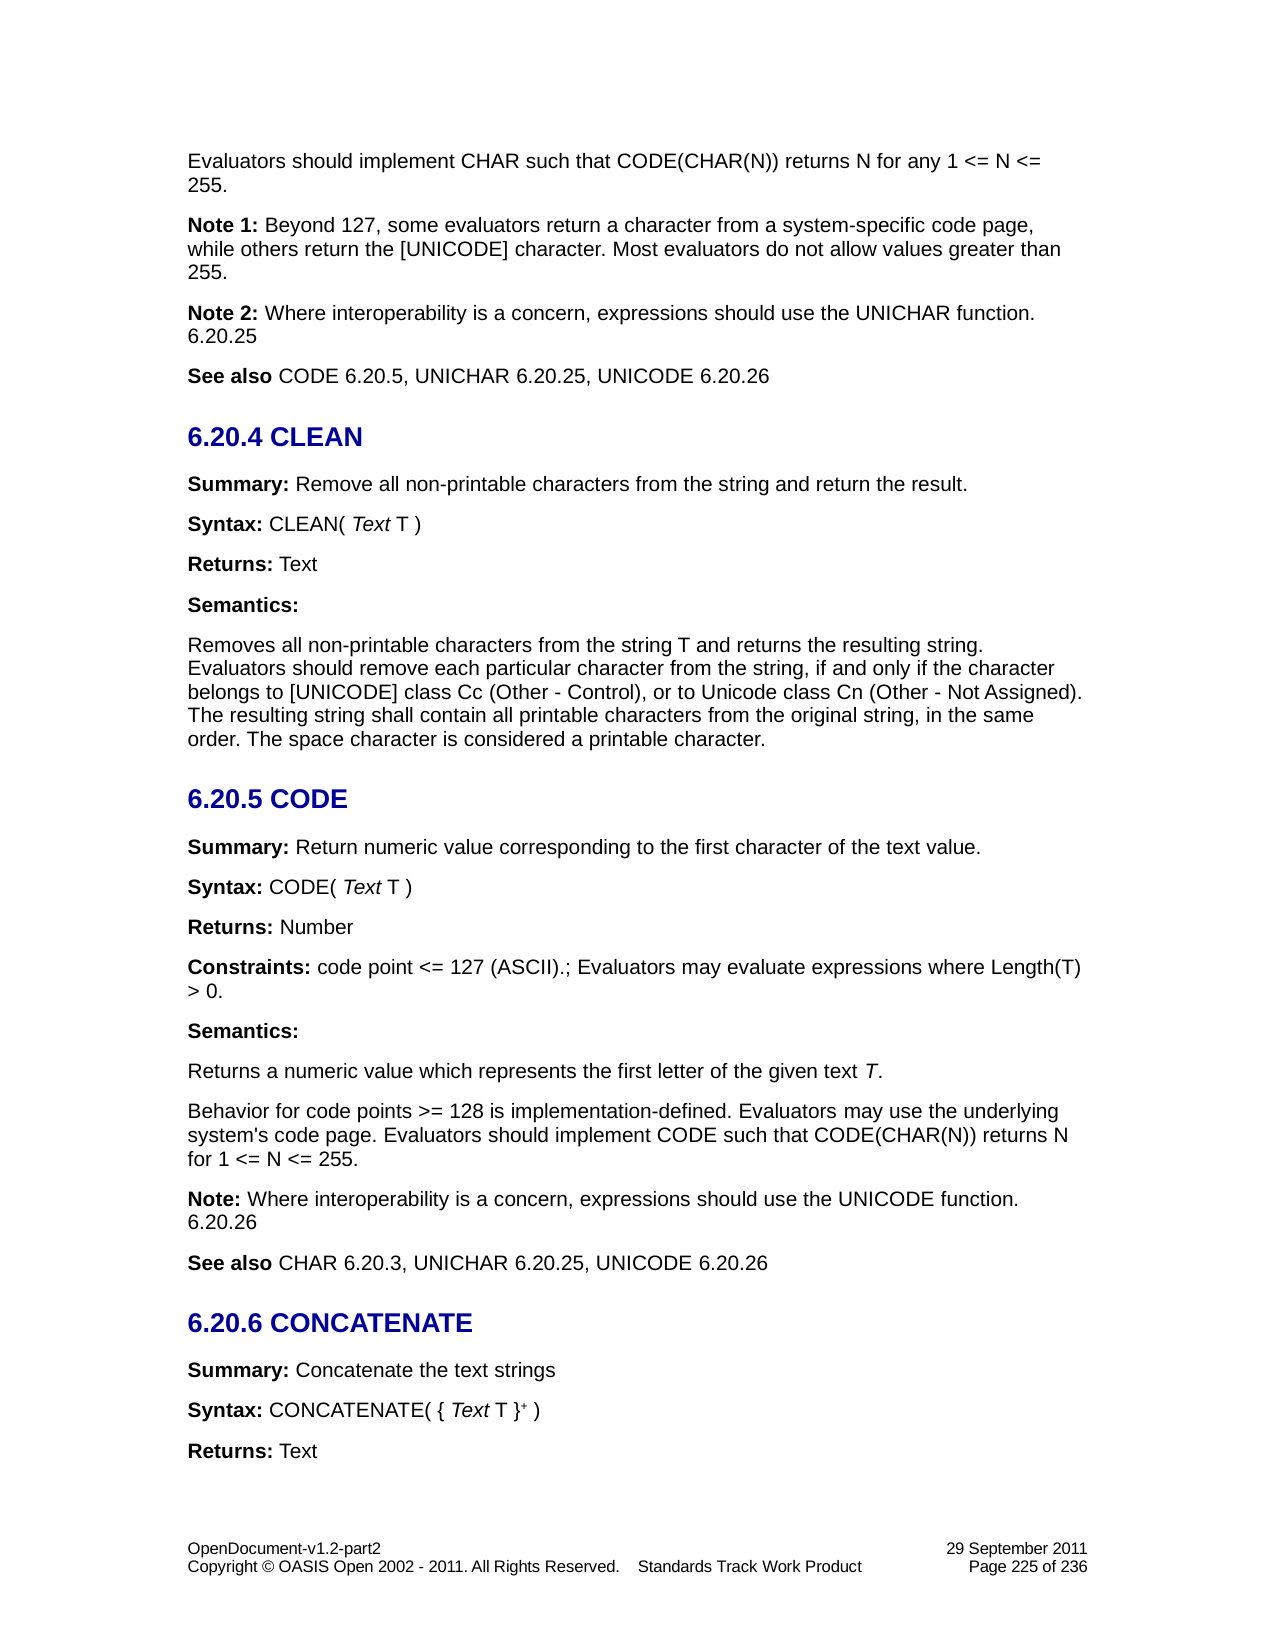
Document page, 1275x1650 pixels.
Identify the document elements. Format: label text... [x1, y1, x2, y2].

text Note: Where interoperability is a concern, expressions should use the UNICODE function. 6.20.26 [187, 1187, 1088, 1234]
text Semantics: [187, 593, 1088, 617]
text Semantics: [187, 1019, 1088, 1043]
text Summary: Return numeric value corresponding to the first character of the text value. [187, 835, 1088, 859]
text Note 2: Where interoperability is a concern, expressions should use the UNICHAR function. 6.20.25 [187, 301, 1088, 348]
text Returns: Number [187, 916, 1088, 939]
subtitle CODE [187, 784, 1088, 814]
text Returns: Text [187, 1439, 1088, 1463]
text Evaluators should implement CHAR such that CODE(CHAR(N)) returns N for any 1 <= N <= 255. [187, 150, 1088, 197]
text Summary: Remove all non-printable characters from the string and return the result. [187, 472, 1088, 496]
text Removes all non-printable characters from the string T and returns the resulting string. Evaluators should remove each particular character from the string, if and only if the character belongs to [UNICODE] class Cc (Other - Control), or to Unicode class Cn (Other - Not Assigned). The resulting string shall contain all printable characters from the original string, in the same order. The space character is considered a printable character. [187, 633, 1088, 751]
text Syntax: CLEAN( Text T ) [187, 513, 1088, 536]
text Note 1: Beyond 127, some evaluators return a character from a system-specific code page, while others return the [UNICODE] character. Most evaluators do not allow values greater than 255. [187, 214, 1088, 284]
subtitle CLEAN [187, 422, 1088, 452]
text Returns a numeric value which represents the first letter of the given text T. [187, 1060, 1088, 1083]
text Returns: Text [187, 553, 1088, 576]
text See also CHAR 6.20.3, UNICHAR 6.20.25, UNICODE 6.20.26 [187, 1251, 1088, 1274]
text Syntax: CONCATENATE( { Text T }+ ) [187, 1399, 1088, 1422]
text Constraints: code point <= 127 (ASCII).; Evaluators may evaluate expressions where Length(T) > 0. [187, 956, 1088, 1003]
text See also CODE 6.20.5, UNICHAR 6.20.25, UNICODE 6.20.26 [187, 365, 1088, 388]
text Behavior for code points >= 128 is implementation-defined. Evaluators may use the underlying system's code page. Evaluators should implement CODE such that CODE(CHAR(N)) returns N for 1 <= N <= 255. [187, 1100, 1088, 1171]
subtitle CONCATENATE [187, 1308, 1088, 1338]
text Summary: Concatenate the text strings [187, 1359, 1088, 1382]
text Syntax: CODE( Text T ) [187, 875, 1088, 899]
